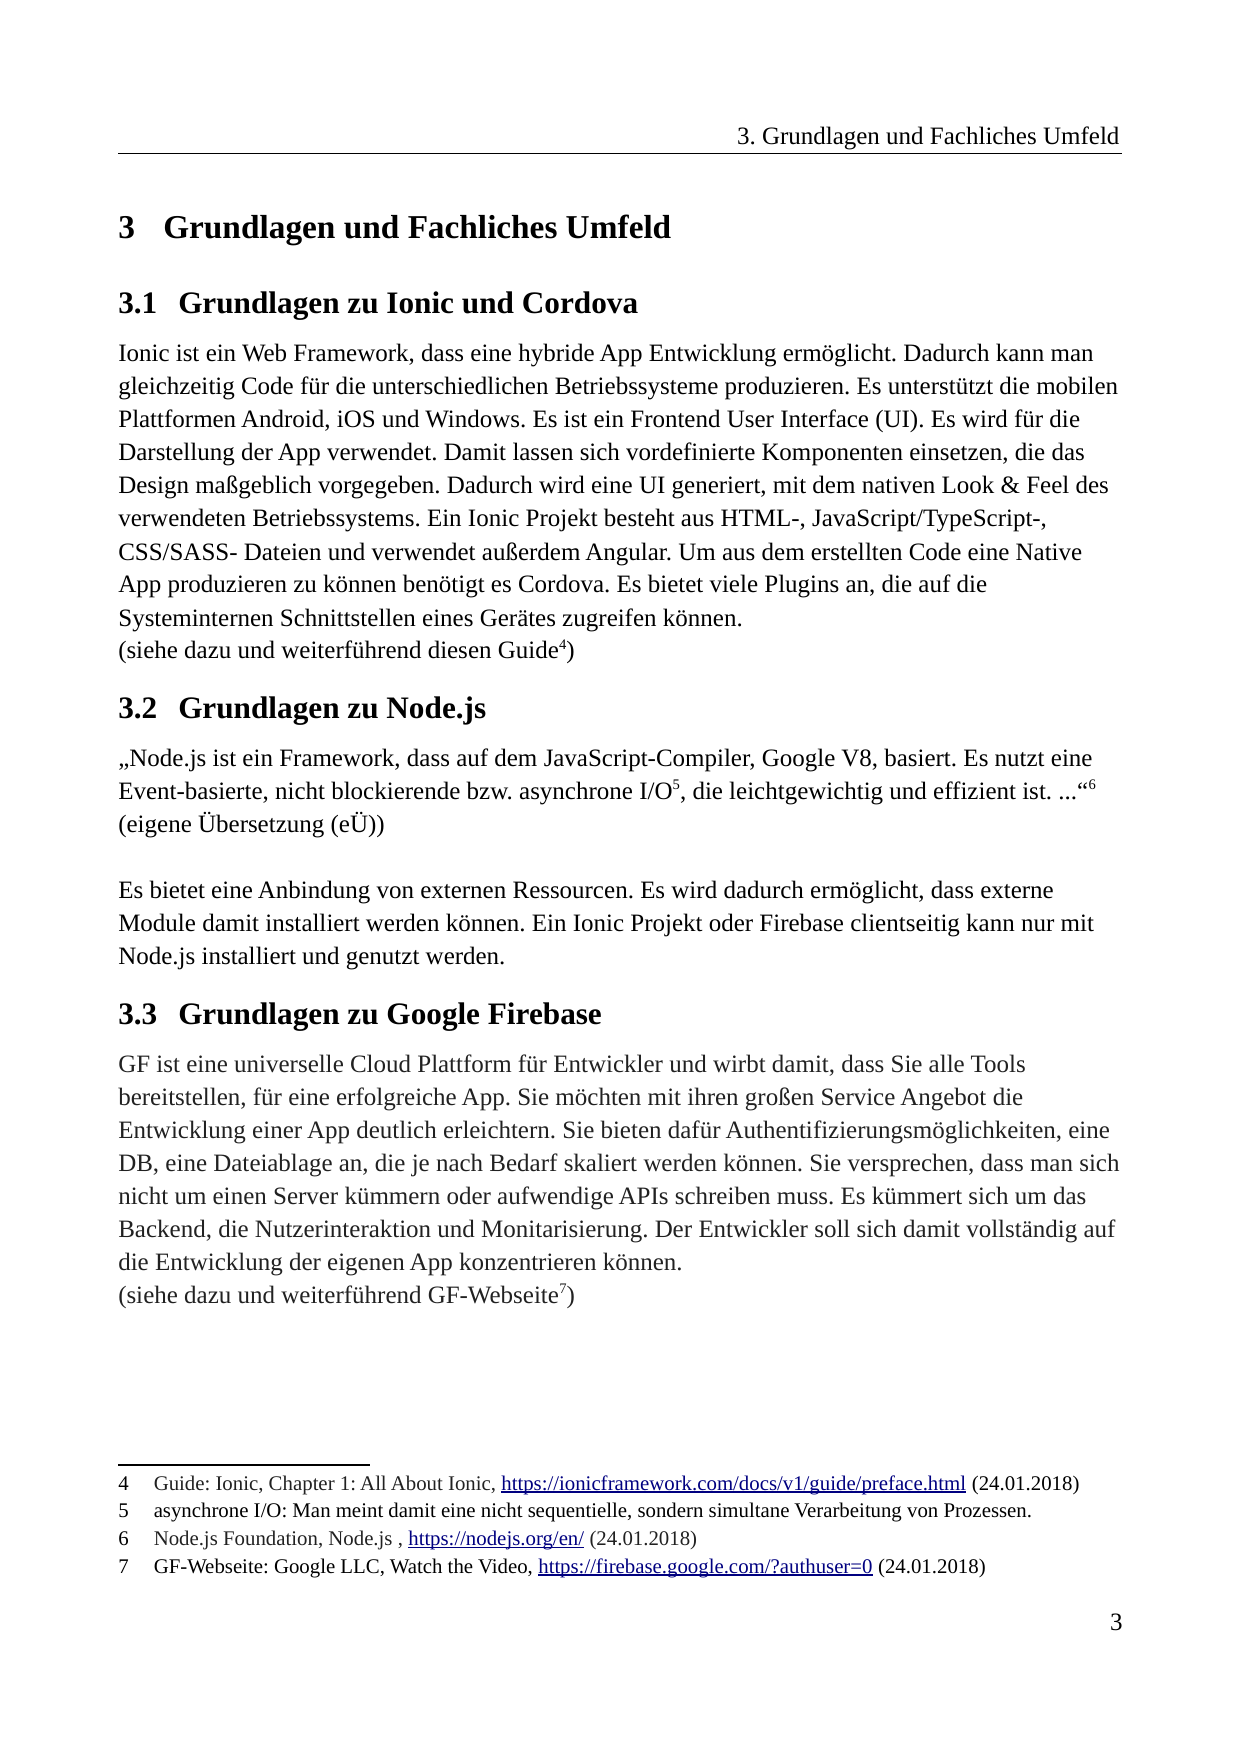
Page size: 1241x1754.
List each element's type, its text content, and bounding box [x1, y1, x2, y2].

text Es bietet eine Anbindung von externen Ressourcen. Es wird dadurch ermöglicht, dass externe Module damit installiert werden können. Ein Ionic Projekt oder Firebase clientseitig kann nur mit Node.js installiert und genutzt werden. [118, 875, 1122, 970]
text (siehe dazu und weiterführend GF-Webseite) [118, 1280, 1122, 1309]
text Ionic ist ein Web Framework, dass eine hybride App Entwicklung ermöglicht. Dadurch kann man gleichzeitig Code für die unterschiedlichen Betriebssysteme produzieren. Es unterstützt die mobilen Plattformen Android, iOS und Windows. Es ist ein Frontend User Interface (UI). Es wird für die Darstellung der App verwendet. Damit lassen sich vordefinierte Komponenten einsetzen, die das Design maßgeblich vorgegeben. Dadurch wird eine UI generiert, mit dem nativen Look & Feel des verwendeten Betriebssystems. Ein Ionic Projekt besteht aus HTML-, JavaScript/TypeScript-, CSS/SASS- Dateien und verwendet außerdem Angular. Um aus dem erstellten Code eine Native App produzieren zu können benötigt es Cordova. Es bietet viele Plugins an, die auf die Systeminternen Schnittstellen eines Gerätes zugreifen können. [118, 338, 1122, 631]
text (siehe dazu und weiterführend diesen Guide) [118, 636, 1122, 664]
text GF-Webseite: Google LLC, Watch the Video, https://firebase.google.com/?authuser=0 (24.01.2018) [118, 1553, 1122, 1578]
text asynchrone I/O: Man meint damit eine nicht sequentielle, sondern simultane Verarbeitung von Prozessen. [118, 1498, 1122, 1522]
text Guide: Ionic, Chapter 1: All About Ionic, https://ionicframework.com/docs/v1/guide/preface.html (24.01.2018) [118, 1471, 1122, 1495]
subtitle Grundlagen und Fachliches Umfeld [118, 207, 1122, 246]
text GF ist eine universelle Cloud Plattform für Entwickler und wirbt damit, dass Sie alle Tools bereitstellen, für eine erfolgreiche App. Sie möchten mit ihren großen Service Angebot die Entwicklung einer App deutlich erleichtern. Sie bieten dafür Authentifizierungsmöglichkeiten, eine DB, eine Dateiablage an, die je nach Bedarf skaliert werden können. Sie versprechen, dass man sich nicht um einen Server kümmern oder aufwendige APIs schreiben muss. Es kümmert sich um das Backend, die Nutzerinteraktion und Monitarisierung. Der Entwickler soll sich damit vollständig auf die Entwicklung der eigenen App konzentrieren können. [118, 1049, 1122, 1276]
text Node.js Foundation, Node.js , https://nodejs.org/en/ (24.01.2018) [118, 1526, 1122, 1550]
subtitle Grundlagen zu Ionic und Cordova [118, 285, 1122, 321]
subtitle Grundlagen zu Node.js [118, 689, 1122, 725]
text „Node.js ist ein Framework, dass auf dem JavaScript-Compiler, Google V8, basiert. Es nutzt eine Event-basierte, nicht blockierende bzw. asynchrone I/O, die leichtgewichtig und effizient ist. ...“ (eigene Übersetzung (eÜ)) [118, 743, 1122, 838]
subtitle Grundlagen zu Google Firebase [118, 995, 1122, 1031]
